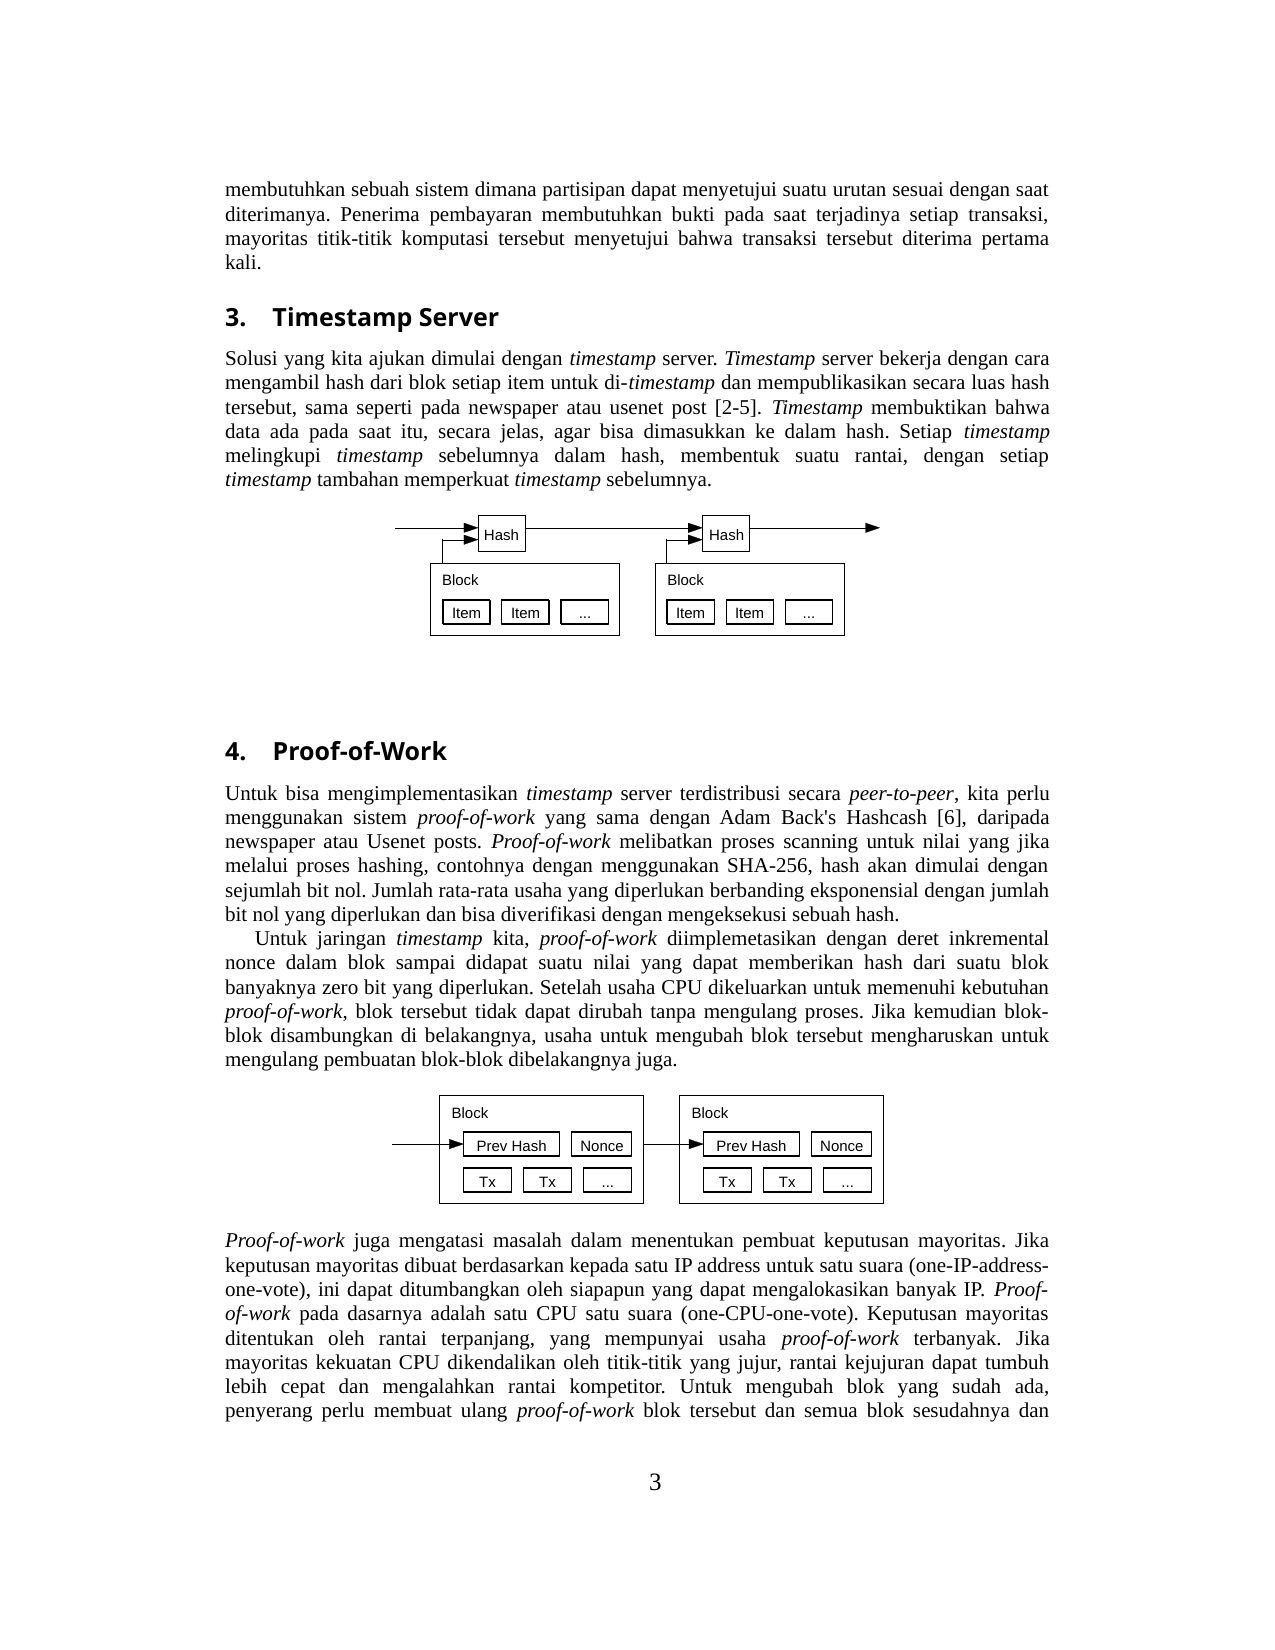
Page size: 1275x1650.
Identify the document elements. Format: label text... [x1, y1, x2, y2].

text Proof-of-work juga mengatasi masalah dalam menentukan pembuat keputusan mayoritas. Jika keputusan mayoritas dibuat berdasarkan kepada satu IP address untuk satu suara (one-IP-address-one-vote), ini dapat ditumbangkan oleh siapapun yang dapat mengalokasikan banyak IP. Proof-of-work pada dasarnya adalah satu CPU satu suara (one-CPU-one-vote). Keputusan mayoritas ditentukan oleh rantai terpanjang, yang mempunyai usaha proof-of-work terbanyak. Jika mayoritas kekuatan CPU dikendalikan oleh titik-titik yang jujur, rantai kejujuran dapat tumbuh lebih cepat dan mengalahkan rantai kompetitor. Untuk mengubah blok yang sudah ada, penyerang perlu membuat ulang proof-of-work blok tersebut dan semua blok sesudahnya dan [225, 1228, 1050, 1422]
text membutuhkan sebuah sistem dimana partisipan dapat menyetujui suatu urutan sesuai dengan saat diterimanya. Penerima pembayaran membutuhkan bukti pada saat terjadinya setiap transaksi, mayoritas titik-titik komputasi tersebut menyetujui bahwa transaksi tersebut diterima pertama kali. [225, 177, 1050, 274]
subtitle 3. Timestamp Server [225, 299, 1050, 333]
text Untuk bisa mengimplementasikan timestamp server terdistribusi secara peer-to-peer, kita perlu menggunakan sistem proof-of-work yang sama dengan Adam Back's Hashcash [6], daripada newspaper atau Usenet posts. Proof-of-work melibatkan proses scanning untuk nilai yang jika melalui proses hashing, contohnya dengan menggunakan SHA-256, hash akan dimulai dengan sejumlah bit nol. Jumlah rata-rata usaha yang diperlukan berbanding eksponensial dengan jumlah bit nol yang diperlukan dan bisa diverifikasi dengan mengeksekusi sebuah hash. [225, 780, 1050, 926]
subtitle 4. Proof-of-Work [225, 734, 1050, 768]
text Solusi yang kita ajukan dimulai dengan timestamp server. Timestamp server bekerja dengan cara mengambil hash dari blok setiap item untuk di-timestamp dan mempublikasikan secara luas hash tersebut, sama seperti pada newspaper atau usenet post [2-5]. Timestamp membuktikan bahwa data ada pada saat itu, secara jelas, agar bisa dimasukkan ke dalam hash. Setiap timestamp melingkupi timestamp sebelumnya dalam hash, membentuk suatu rantai, dengan setiap timestamp tambahan memperkuat timestamp sebelumnya. [225, 346, 1050, 491]
text Untuk jaringan timestamp kita, proof-of-work diimplemetasikan dengan deret inkremental nonce dalam blok sampai didapat suatu nilai yang dapat memberikan hash dari suatu blok banyaknya zero bit yang diperlukan. Setelah usaha CPU dikeluarkan untuk memenuhi kebutuhan proof-of-work, blok tersebut tidak dapat dirubah tanpa mengulang proses. Jika kemudian blok-blok disambungkan di belakangnya, usaha untuk mengubah blok tersebut mengharuskan untuk mengulang pembuatan blok-blok dibelakangnya juga. [225, 926, 1050, 1071]
